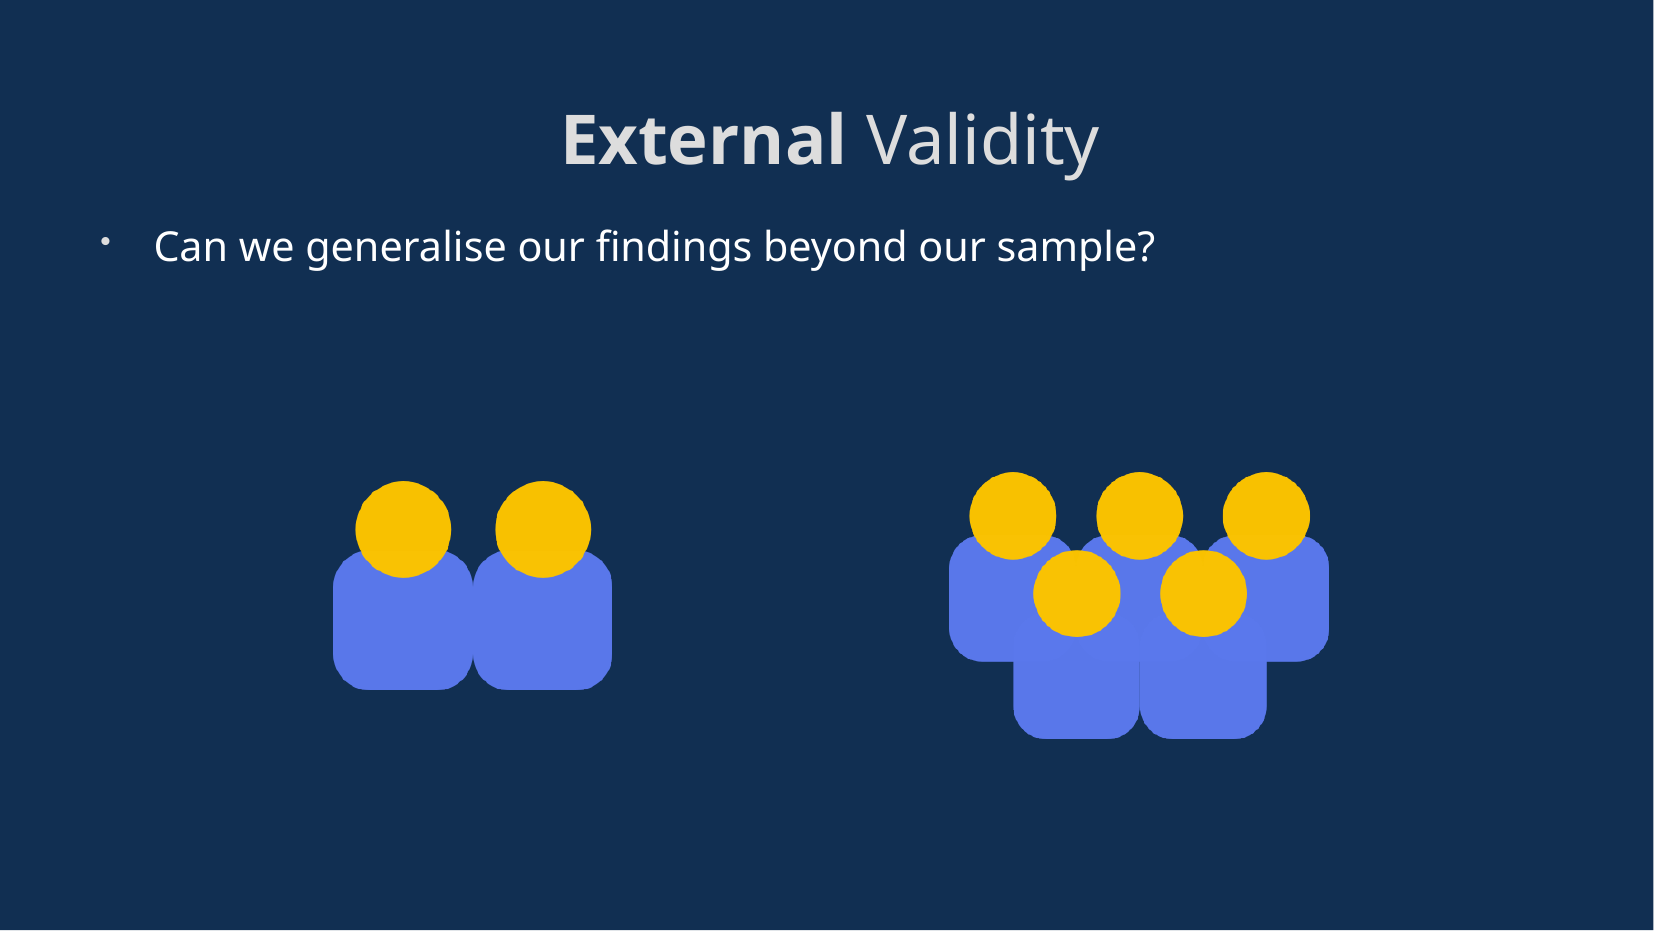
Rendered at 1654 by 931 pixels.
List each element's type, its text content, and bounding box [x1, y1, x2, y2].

title External Validity [97, 56, 1563, 217]
picture [333, 481, 612, 690]
picture [949, 472, 1329, 739]
list Can we generalise our findings beyond our sample? [82, 217, 1571, 758]
